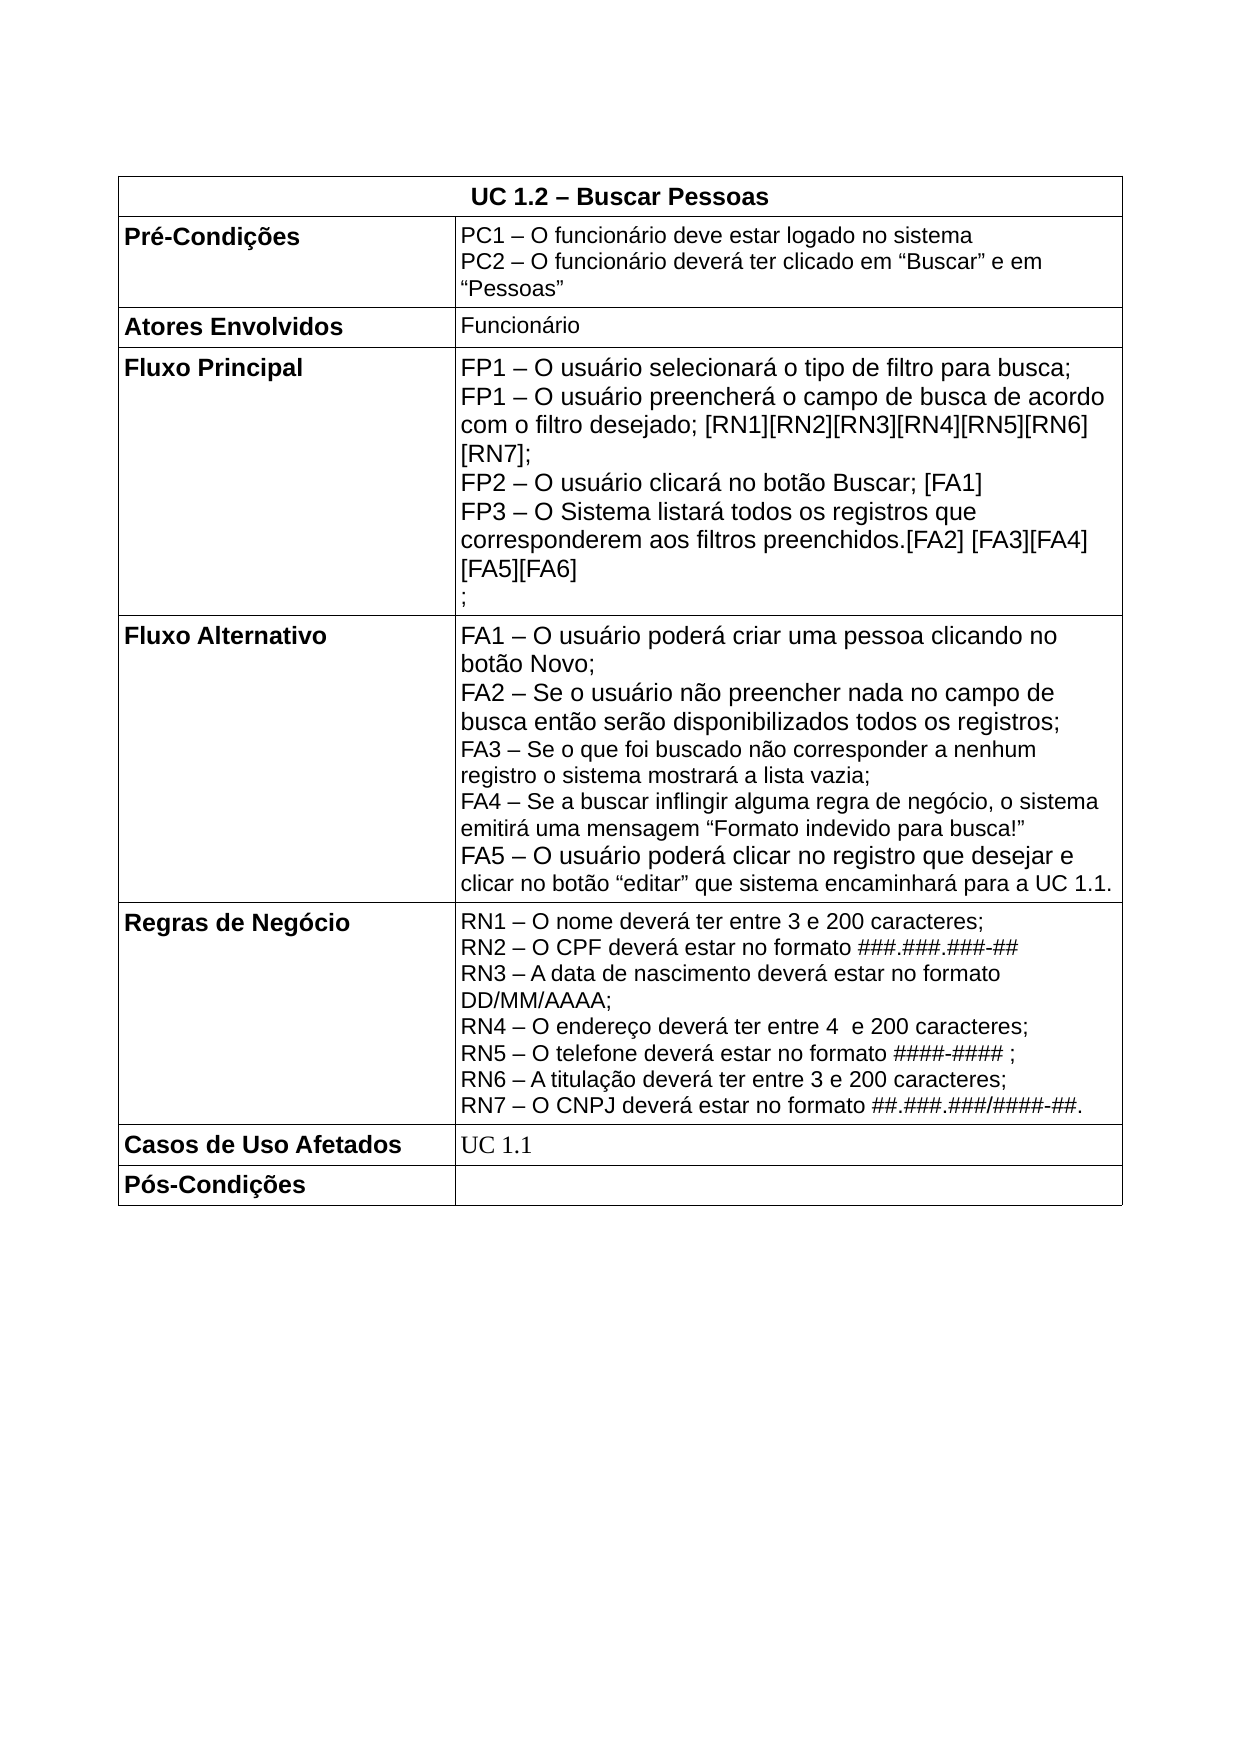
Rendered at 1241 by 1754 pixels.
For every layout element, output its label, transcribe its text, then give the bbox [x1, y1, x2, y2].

table_cell Funcionário [456, 308, 1122, 347]
table_cell Casos de Uso Afetados [119, 1125, 455, 1164]
table_cell Fluxo Principal [119, 348, 455, 615]
table_cell Regras de Negócio [119, 903, 455, 1124]
table_cell UC 1.1 [456, 1125, 1122, 1164]
table_header UC 1.2 – Buscar Pessoas [119, 177, 1122, 216]
table_cell FP1 – O usuário selecionará o tipo de filtro para busca; FP1 – O usuário preencherá o campo de busca de acordo com o filtro desejado; [RN1][RN2][RN3][RN4][RN5][RN6][RN7]; FP2 – O usuário clicará no botão Buscar; [FA1] FP3 – O Sistema listará todos os registros que corresponderem aos filtros preenchidos.[FA2] [FA3][FA4][FA5][FA6] ; [456, 348, 1122, 615]
table_cell Atores Envolvidos [119, 308, 455, 347]
table_cell RN1 – O nome deverá ter entre 3 e 200 caracteres; RN2 – O CPF deverá estar no formato ###.###.###-## RN3 – A data de nascimento deverá estar no formato DD/MM/AAAA; RN4 – O endereço deverá ter entre 4 e 200 caracteres; RN5 – O telefone deverá estar no formato ####-#### ; RN6 – A titulação deverá ter entre 3 e 200 caracteres; RN7 – O CNPJ deverá estar no formato ##.###.###/####-##. [456, 903, 1122, 1124]
table_cell [456, 1166, 1122, 1205]
table_cell Pós-Condições [119, 1166, 455, 1205]
table_cell FA1 – O usuário poderá criar uma pessoa clicando no botão Novo; FA2 – Se o usuário não preencher nada no campo de busca então serão disponibilizados todos os registros; FA3 – Se o que foi buscado não corresponder a nenhum registro o sistema mostrará a lista vazia; FA4 – Se a buscar inflingir alguma regra de negócio, o sistema emitirá uma mensagem “Formato indevido para busca!” FA5 – O usuário poderá clicar no registro que desejar e clicar no botão “editar” que sistema encaminhará para a UC 1.1. [456, 616, 1122, 902]
table_cell Pré-Condições [119, 217, 455, 307]
table_cell Fluxo Alternativo [119, 616, 455, 902]
table_cell PC1 – O funcionário deve estar logado no sistema PC2 – O funcionário deverá ter clicado em “Buscar” e em “Pessoas” [456, 217, 1122, 307]
